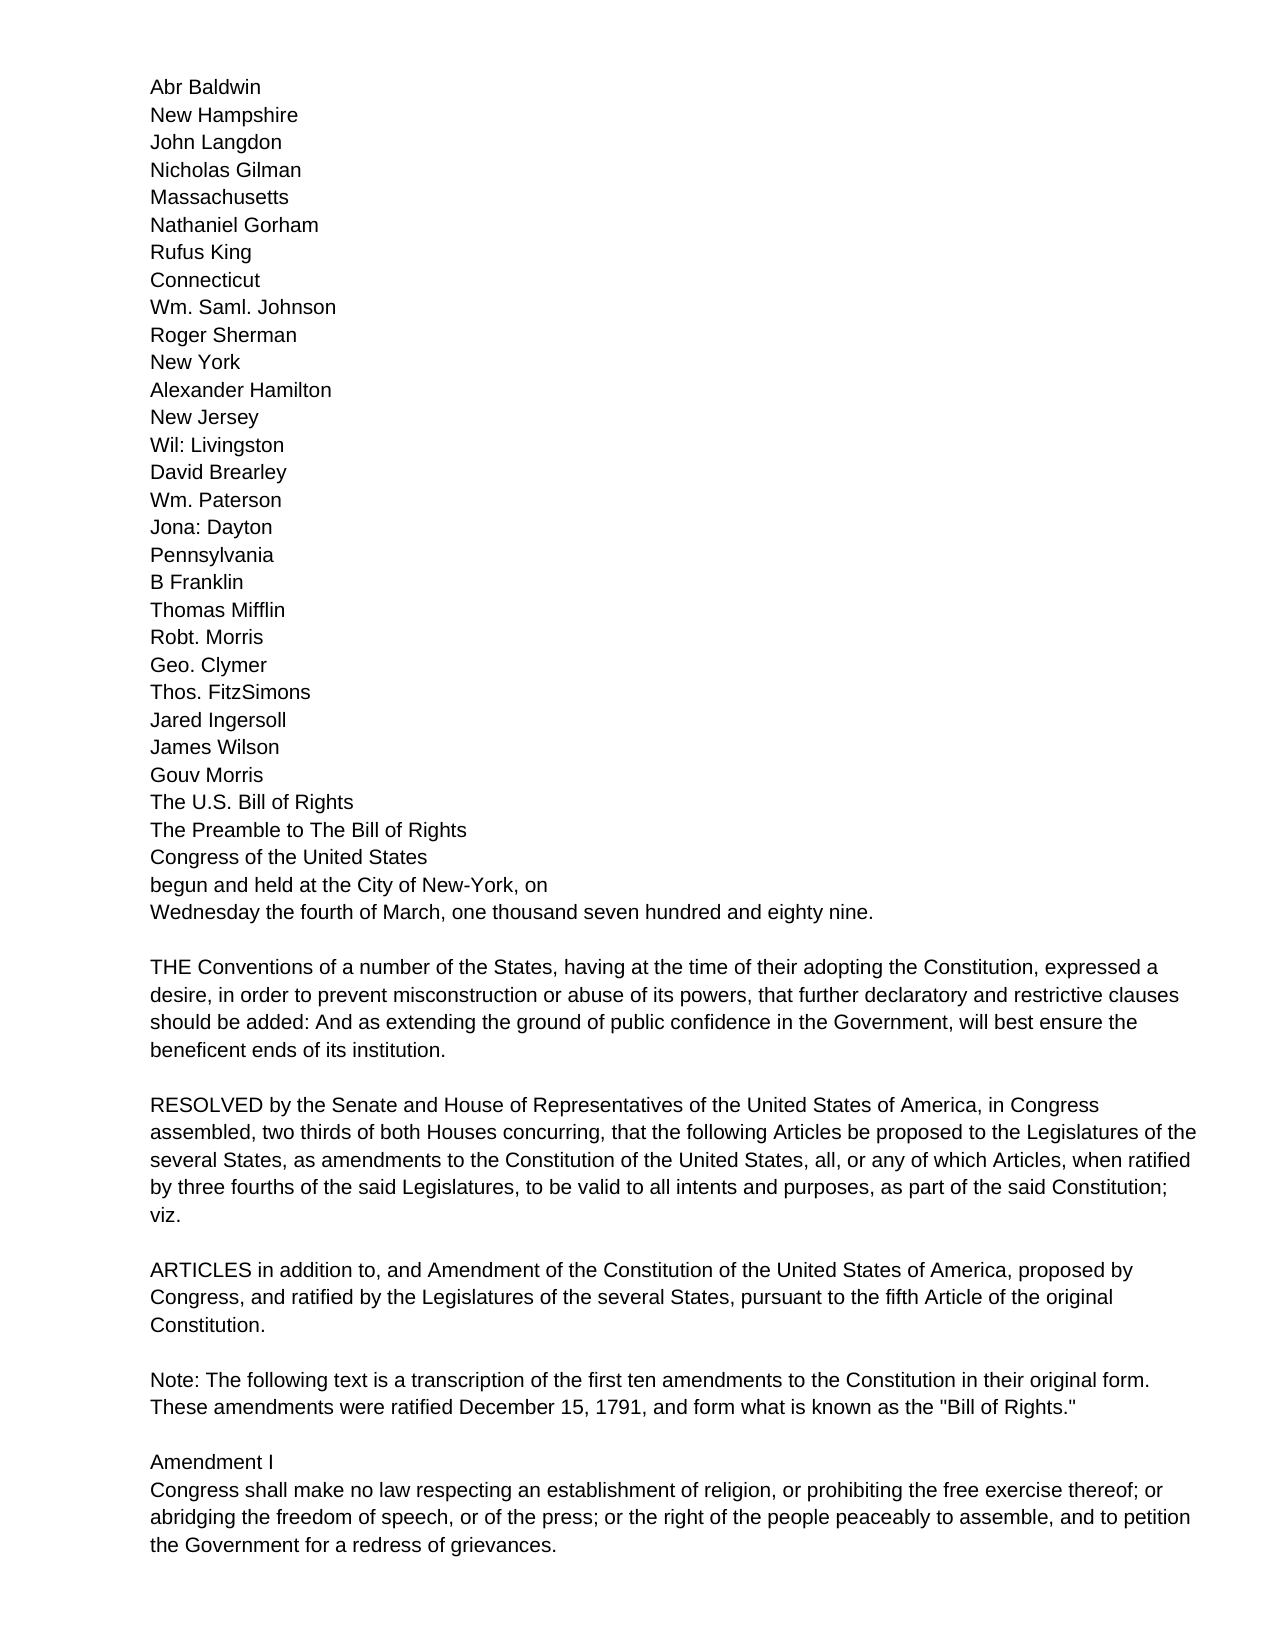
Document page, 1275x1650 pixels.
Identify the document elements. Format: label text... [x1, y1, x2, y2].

text Geo. Clymer [150, 652, 1200, 676]
text Massachusetts [150, 185, 1200, 209]
text RESOLVED by the Senate and House of Representatives of the United States of America, in Congress assembled, two thirds of both Houses concurring, that the following Articles be proposed to the Legislatures of the several States, as amendments to the Constitution of the United States, all, or any of which Articles, when ratified by three fourths of the said Legislatures, to be valid to all intents and purposes, as part of the said Constitution; viz. [150, 1092, 1200, 1226]
text The U.S. Bill of Rights [150, 790, 1200, 814]
text The Preamble to The Bill of Rights [150, 817, 1200, 841]
text Thomas Mifflin [150, 597, 1200, 621]
text begun and held at the City of New-York, on [150, 872, 1200, 896]
text Pennsylvania [150, 542, 1200, 566]
text Abr Baldwin [150, 75, 1200, 99]
text Alexander Hamilton [150, 377, 1200, 401]
text Robt. Morris [150, 625, 1200, 649]
text Wm. Saml. Johnson [150, 295, 1200, 319]
text Jona: Dayton [150, 515, 1200, 539]
text Jared Ingersoll [150, 707, 1200, 731]
text Rufus King [150, 240, 1200, 264]
text Congress of the United States [150, 845, 1200, 869]
text New Hampshire [150, 102, 1200, 126]
text Wil: Livingston [150, 432, 1200, 456]
text THE Conventions of a number of the States, having at the time of their adopting the Constitution, expressed a desire, in order to prevent misconstruction or abuse of its powers, that further declaratory and restrictive clauses should be added: And as extending the ground of public confidence in the Government, will best ensure the beneficent ends of its institution. [150, 955, 1200, 1061]
text New York [150, 350, 1200, 374]
text Congress shall make no law respecting an establishment of religion, or prohibiting the free exercise thereof; or abridging the freedom of speech, or of the press; or the right of the people peaceably to assemble, and to petition the Government for a redress of grievances. [150, 1477, 1200, 1556]
text Roger Sherman [150, 322, 1200, 346]
text Thos. FitzSimons [150, 680, 1200, 704]
text Nicholas Gilman [150, 157, 1200, 181]
text James Wilson [150, 735, 1200, 759]
text Amendment I [150, 1450, 1200, 1474]
text John Langdon [150, 130, 1200, 154]
text Connecticut [150, 267, 1200, 291]
text David Brearley [150, 460, 1200, 484]
text Note: The following text is a transcription of the first ten amendments to the Constitution in their original form. These amendments were ratified December 15, 1791, and form what is known as the "Bill of Rights." [150, 1367, 1200, 1419]
text Nathaniel Gorham [150, 212, 1200, 236]
text New Jersey [150, 405, 1200, 429]
text ARTICLES in addition to, and Amendment of the Constitution of the United States of America, proposed by Congress, and ratified by the Legislatures of the several States, pursuant to the fifth Article of the original Constitution. [150, 1257, 1200, 1336]
text B Franklin [150, 570, 1200, 594]
text Wm. Paterson [150, 487, 1200, 511]
text Gouv Morris [150, 762, 1200, 786]
text Wednesday the fourth of March, one thousand seven hundred and eighty nine. [150, 900, 1200, 924]
